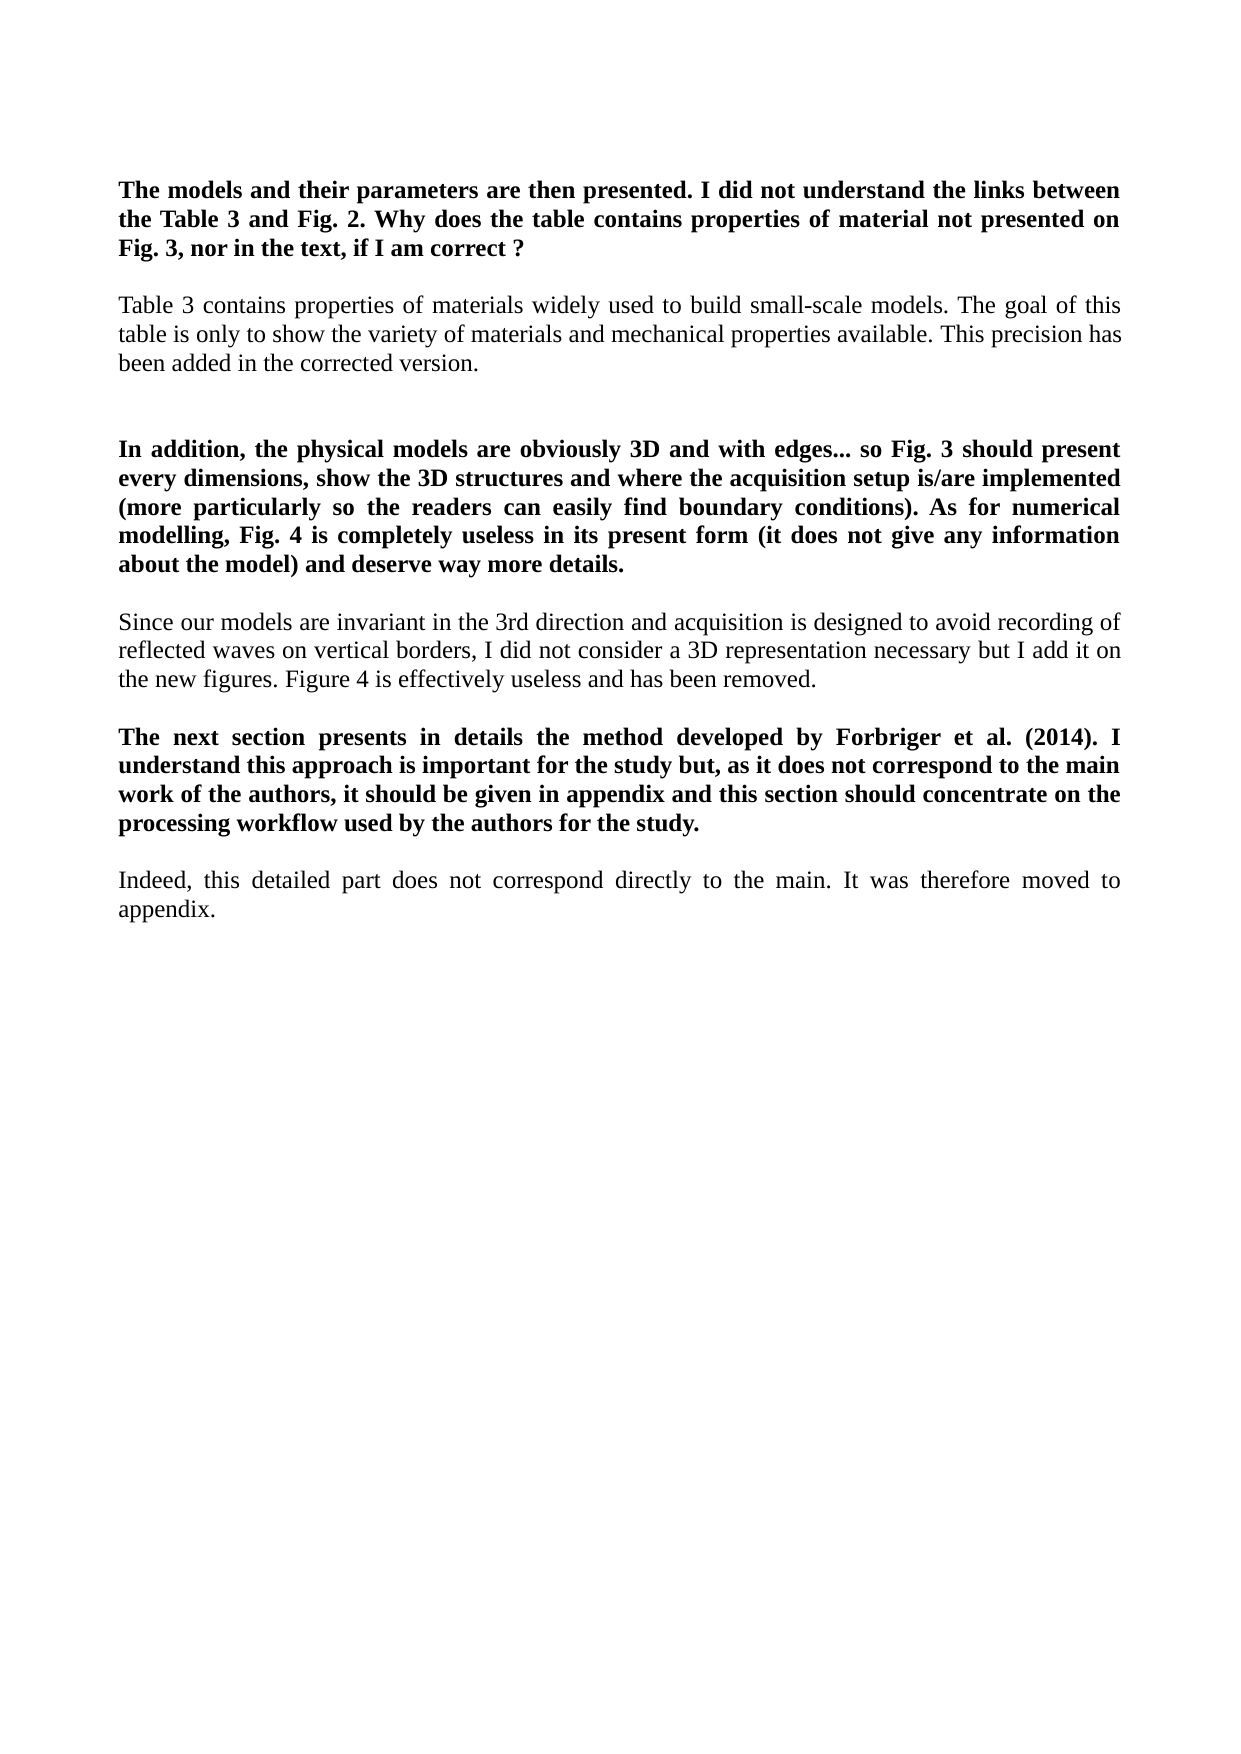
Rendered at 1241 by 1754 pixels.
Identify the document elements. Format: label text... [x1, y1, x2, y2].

text The models and their parameters are then presented. I did not understand the links between the Table 3 and Fig. 2. Why does the table contains properties of material not presented on Fig. 3, nor in the text, if I am correct ? [118, 176, 1122, 262]
text In addition, the physical models are obviously 3D and with edges... so Fig. 3 should present every dimensions, show the 3D structures and where the acquisition setup is/are implemented (more particularly so the readers can easily find boundary conditions). As for numerical modelling, Fig. 4 is completely useless in its present form (it does not give any information about the model) and deserve way more details. [118, 434, 1122, 578]
text Since our models are invariant in the 3rd direction and acquisition is designed to avoid recording of reflected waves on vertical borders, I did not consider a 3D representation necessary but I add it on the new figures. Figure 4 is effectively useless and has been removed. [118, 607, 1122, 693]
text The next section presents in details the method developed by Forbriger et al. (2014). I understand this approach is important for the study but, as it does not correspond to the main work of the authors, it should be given in appendix and this section should concentrate on the processing workflow used by the authors for the study. [118, 722, 1122, 837]
text Indeed, this detailed part does not correspond directly to the main. It was therefore moved to appendix. [118, 866, 1122, 923]
text Table 3 contains properties of materials widely used to build small-scale models. The goal of this table is only to show the variety of materials and mechanical properties available. This precision has been added in the corrected version. [118, 291, 1122, 377]
